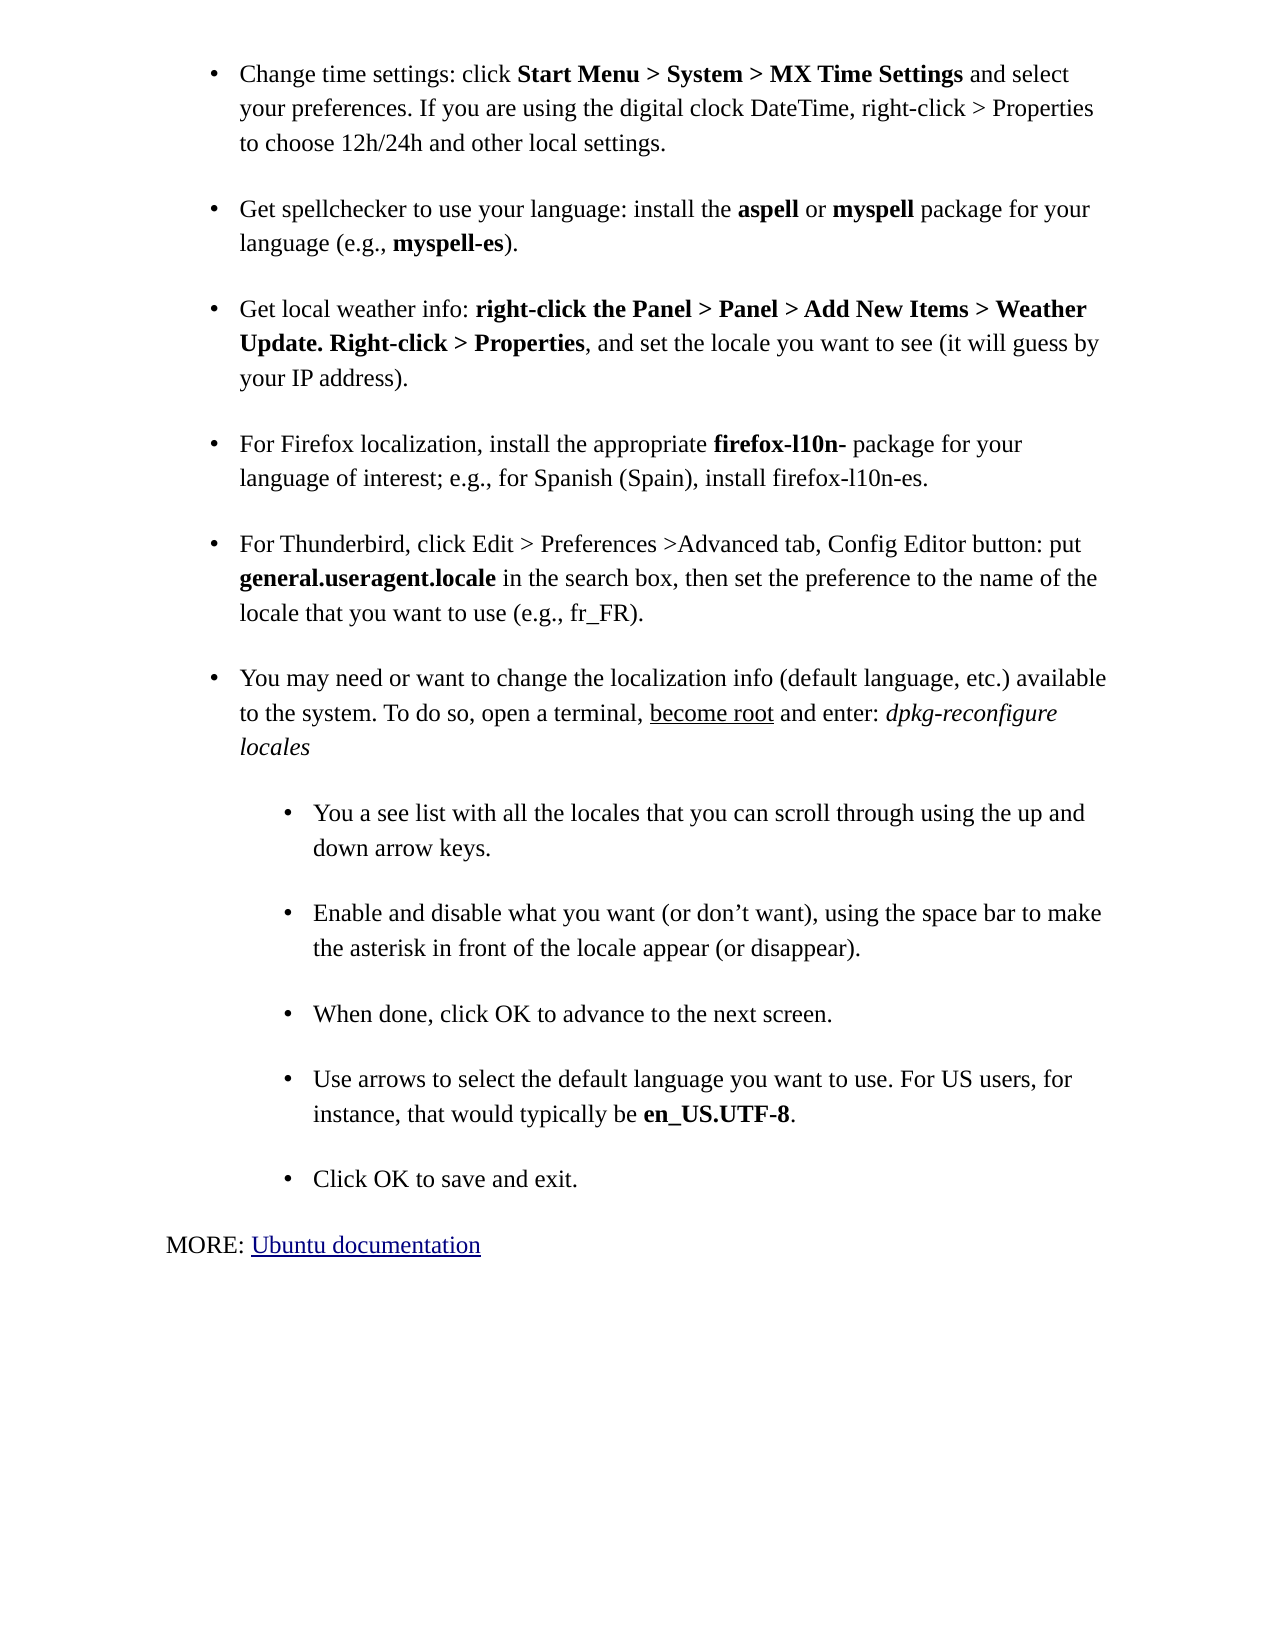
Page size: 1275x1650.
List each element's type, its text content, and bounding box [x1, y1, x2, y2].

text MORE: Ubuntu documentation [166, 1230, 1109, 1259]
list Get local weather info: right-click the Panel > Panel > Add New Items > Weather Update. Right-click > Properties, and set the locale you want to see (it will guess by your IP address). [210, 294, 1109, 392]
list For Thunderbird, click Edit > Preferences >Advanced tab, Config Editor button: put general.useragent.locale in the search box, then set the preference to the name of the locale that you want to use (e.g., fr_FR). [210, 529, 1109, 627]
list Enable and disable what you want (or don’t want), using the space bar to make the asterisk in front of the locale appear (or disappear). [283, 898, 1109, 962]
list Change time settings: click Start Menu > System > MX Time Settings and select your preferences. If you are using the digital clock DateTime, right-click > Properties to choose 12h/24h and other local settings. [210, 59, 1109, 157]
list You a see list with all the locales that you can scroll through using the up and down arrow keys. [283, 798, 1109, 861]
list When done, click OK to advance to the next screen. [283, 999, 1109, 1027]
list Click OK to save and exit. [283, 1164, 1109, 1193]
list For Firefox localization, install the appropriate firefox-l10n- package for your language of interest; e.g., for Spanish (Spain), install firefox-l10n-es. [210, 429, 1109, 492]
list Use arrows to select the default language you want to use. For US users, for instance, that would typically be en_US.UTF-8. [283, 1064, 1109, 1128]
list Get spellchecker to use your language: install the aspell or myspell package for your language (e.g., myspell-es). [210, 194, 1109, 257]
list You may need or want to change the localization info (default language, etc.) available to the system. To do so, open a terminal, become root and enter: dpkg-reconfigure locales [210, 663, 1109, 761]
